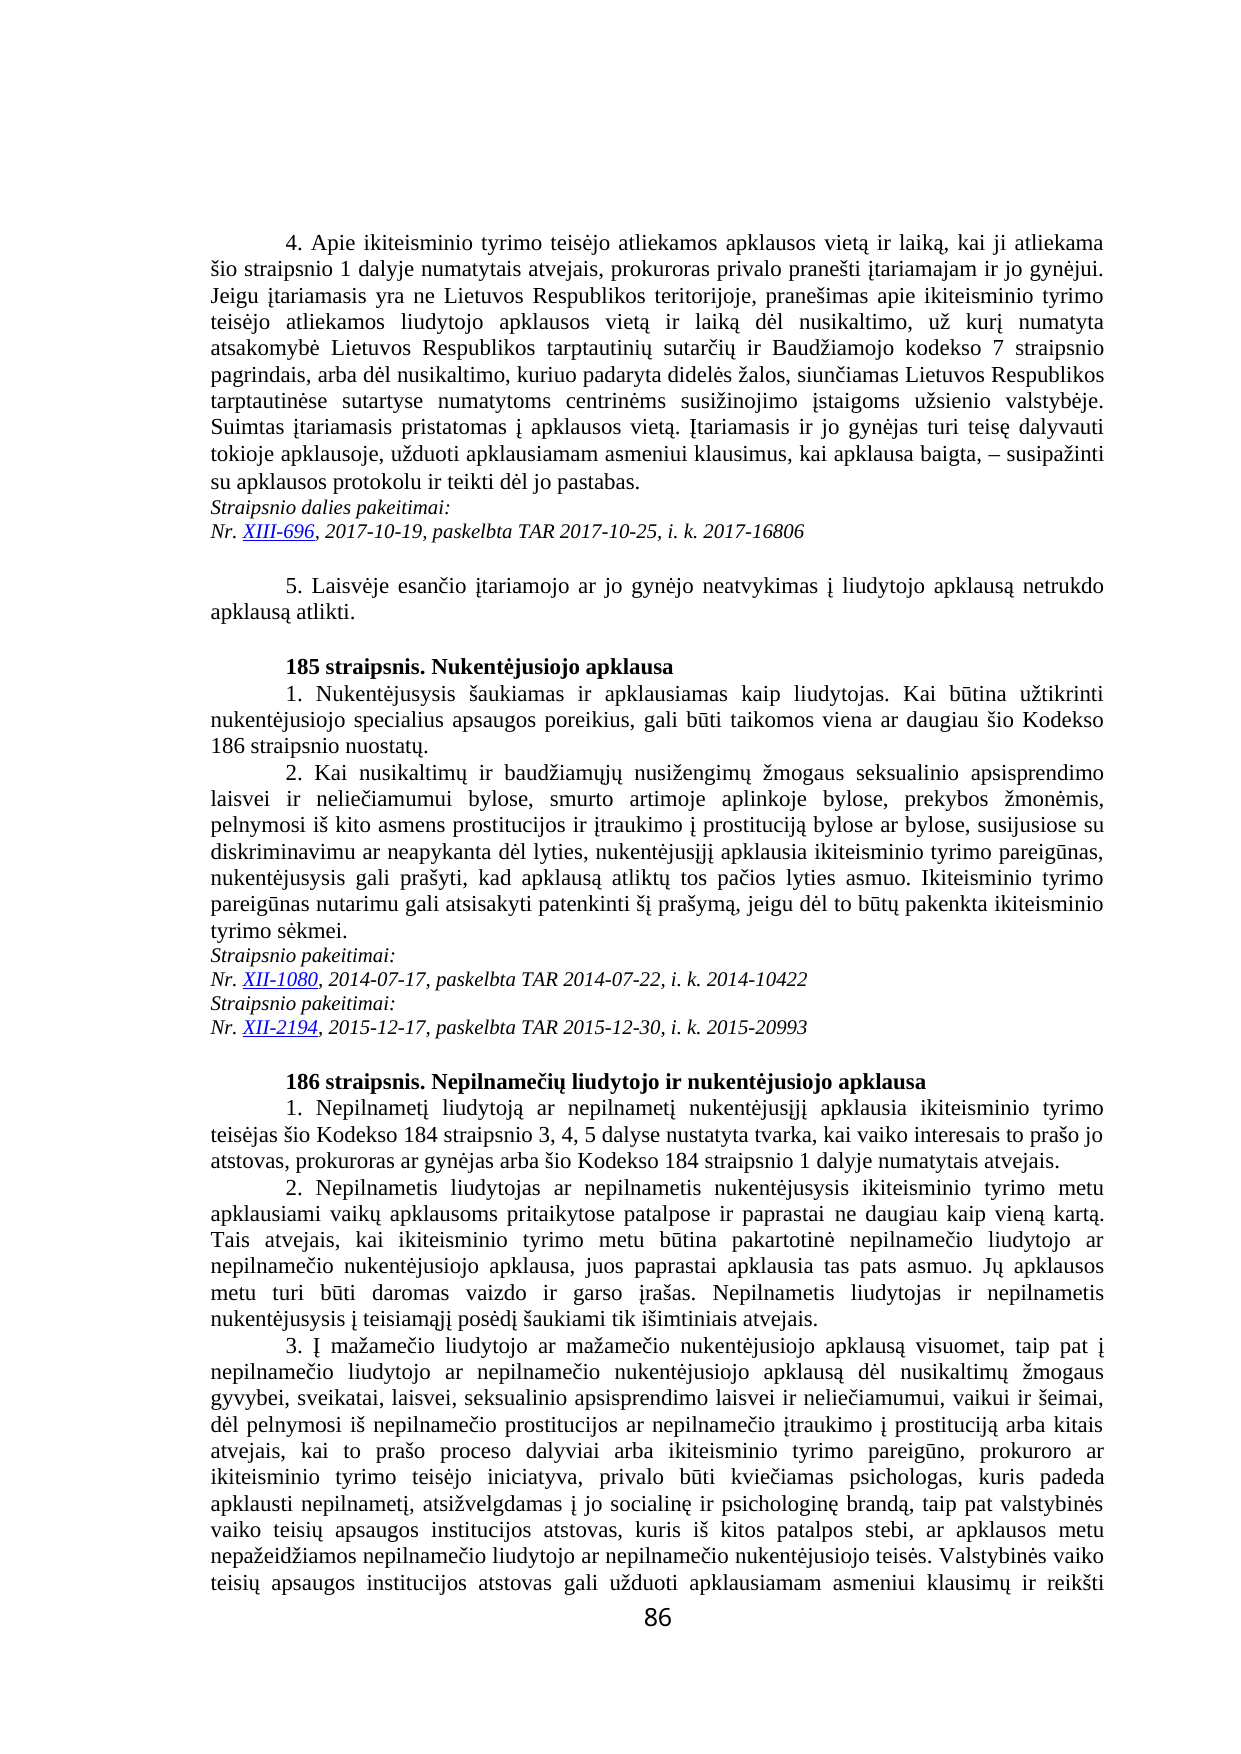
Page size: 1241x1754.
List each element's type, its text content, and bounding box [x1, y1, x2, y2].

text 5. Laisvėje esančio įtariamojo ar jo gynėjo neatvykimas į liudytojo apklausą netrukdo apklausą atlikti. [210, 572, 1105, 624]
text 1. Nukentėjusysis šaukiamas ir apklausiamas kaip liudytojas. Kai būtina užtikrinti nukentėjusiojo specialius apsaugos poreikius, gali būti taikomos viena ar daugiau šio Kodekso 186 straipsnio nuostatų. [210, 679, 1105, 759]
text 2. Nepilnametis liudytojas ar nepilnametis nukentėjusysis ikiteisminio tyrimo metu apklausiami vaikų apklausoms pritaikytose patalpose ir paprastai ne daugiau kaip vieną kartą. Tais atvejais, kai ikiteisminio tyrimo metu būtina pakartotinė nepilnamečio liudytojo ar nepilnamečio nukentėjusiojo apklausa, juos paprastai apklausia tas pats asmuo. Jų apklausos metu turi būti daromas vaizdo ir garso įrašas. Nepilnametis liudytojas ir nepilnametis nukentėjusysis į teisiamąjį posėdį šaukiami tik išimtiniais atvejais. [210, 1173, 1105, 1332]
text 4. Apie ikiteisminio tyrimo teisėjo atliekamos apklausos vietą ir laiką, kai ji atliekama šio straipsnio 1 dalyje numatytais atvejais, prokuroras privalo pranešti įtariamajam ir jo gynėjui. Jeigu įtariamasis yra ne Lietuvos Respublikos teritorijoje, pranešimas apie ikiteisminio tyrimo teisėjo atliekamos liudytojo apklausos vietą ir laiką dėl nusikaltimo, už kurį numatyta atsakomybė Lietuvos Respublikos tarptautinių sutarčių ir Baudžiamojo kodekso 7 straipsnio pagrindais, arba dėl nusikaltimo, kuriuo padaryta didelės žalos, siunčiamas Lietuvos Respublikos tarptautinėse sutartyse numatytoms centrinėms susižinojimo įstaigoms užsienio valstybėje. Suimtas įtariamasis pristatomas į apklausos vietą. Įtariamasis ir jo gynėjas turi teisę dalyvauti tokioje apklausoje, užduoti apklausiamam asmeniui klausimus, kai apklausa baigta, – susipažinti su apklausos protokolu ir teikti dėl jo pastabas. [210, 229, 1105, 495]
text Straipsnio dalies pakeitimai: [210, 495, 1105, 519]
text Nr. XII-2194, 2015-12-17, paskelbta TAR 2015-12-30, i. k. 2015-20993 [210, 1015, 1105, 1039]
text 3. Į mažamečio liudytojo ar mažamečio nukentėjusiojo apklausą visuomet, taip pat į nepilnamečio liudytojo ar nepilnamečio nukentėjusiojo apklausą dėl nusikaltimų žmogaus gyvybei, sveikatai, laisvei, seksualinio apsisprendimo laisvei ir neliečiamumui, vaikui ir šeimai, dėl pelnymosi iš nepilnamečio prostitucijos ar nepilnamečio įtraukimo į prostituciją arba kitais atvejais, kai to prašo proceso dalyviai arba ikiteisminio tyrimo pareigūno, prokuroro ar ikiteisminio tyrimo teisėjo iniciatyva, privalo būti kviečiamas psichologas, kuris padeda apklausti nepilnametį, atsižvelgdamas į jo socialinę ir psichologinę brandą, taip pat valstybinės vaiko teisių apsaugos institucijos atstovas, kuris iš kitos patalpos stebi, ar apklausos metu nepažeidžiamos nepilnamečio liudytojo ar nepilnamečio nukentėjusiojo teisės. Valstybinės vaiko teisių apsaugos institucijos atstovas gali užduoti apklausiamam asmeniui klausimų ir reikšti [210, 1332, 1105, 1595]
text Straipsnio pakeitimai: [210, 943, 1105, 967]
text Straipsnio pakeitimai: [210, 991, 1105, 1015]
text Nr. XII-1080, 2014-07-17, paskelbta TAR 2014-07-22, i. k. 2014-10422 [210, 967, 1105, 991]
text 186 straipsnis. Nepilnamečių liudytojo ir nukentėjusiojo apklausa [210, 1068, 1105, 1094]
text 185 straipsnis. Nukentėjusiojo apklausa [210, 653, 1105, 679]
text Nr. XIII-696, 2017-10-19, paskelbta TAR 2017-10-25, i. k. 2017-16806 [210, 519, 1105, 543]
text 2. Kai nusikaltimų ir baudžiamųjų nusižengimų žmogaus seksualinio apsisprendimo laisvei ir neliečiamumui bylose, smurto artimoje aplinkoje bylose, prekybos žmonėmis, pelnymosi iš kito asmens prostitucijos ir įtraukimo į prostituciją bylose ar bylose, susijusiose su diskriminavimu ar neapykanta dėl lyties, nukentėjusįjį apklausia ikiteisminio tyrimo pareigūnas, nukentėjusysis gali prašyti, kad apklausą atliktų tos pačios lyties asmuo. Ikiteisminio tyrimo pareigūnas nutarimu gali atsisakyti patenkinti šį prašymą, jeigu dėl to būtų pakenkta ikiteisminio tyrimo sėkmei. [210, 759, 1105, 943]
text 1. Nepilnametį liudytoją ar nepilnametį nukentėjusįjį apklausia ikiteisminio tyrimo teisėjas šio Kodekso 184 straipsnio 3, 4, 5 dalyse nustatyta tvarka, kai vaiko interesais to prašo jo atstovas, prokuroras ar gynėjas arba šio Kodekso 184 straipsnio 1 dalyje numatytais atvejais. [210, 1094, 1105, 1173]
